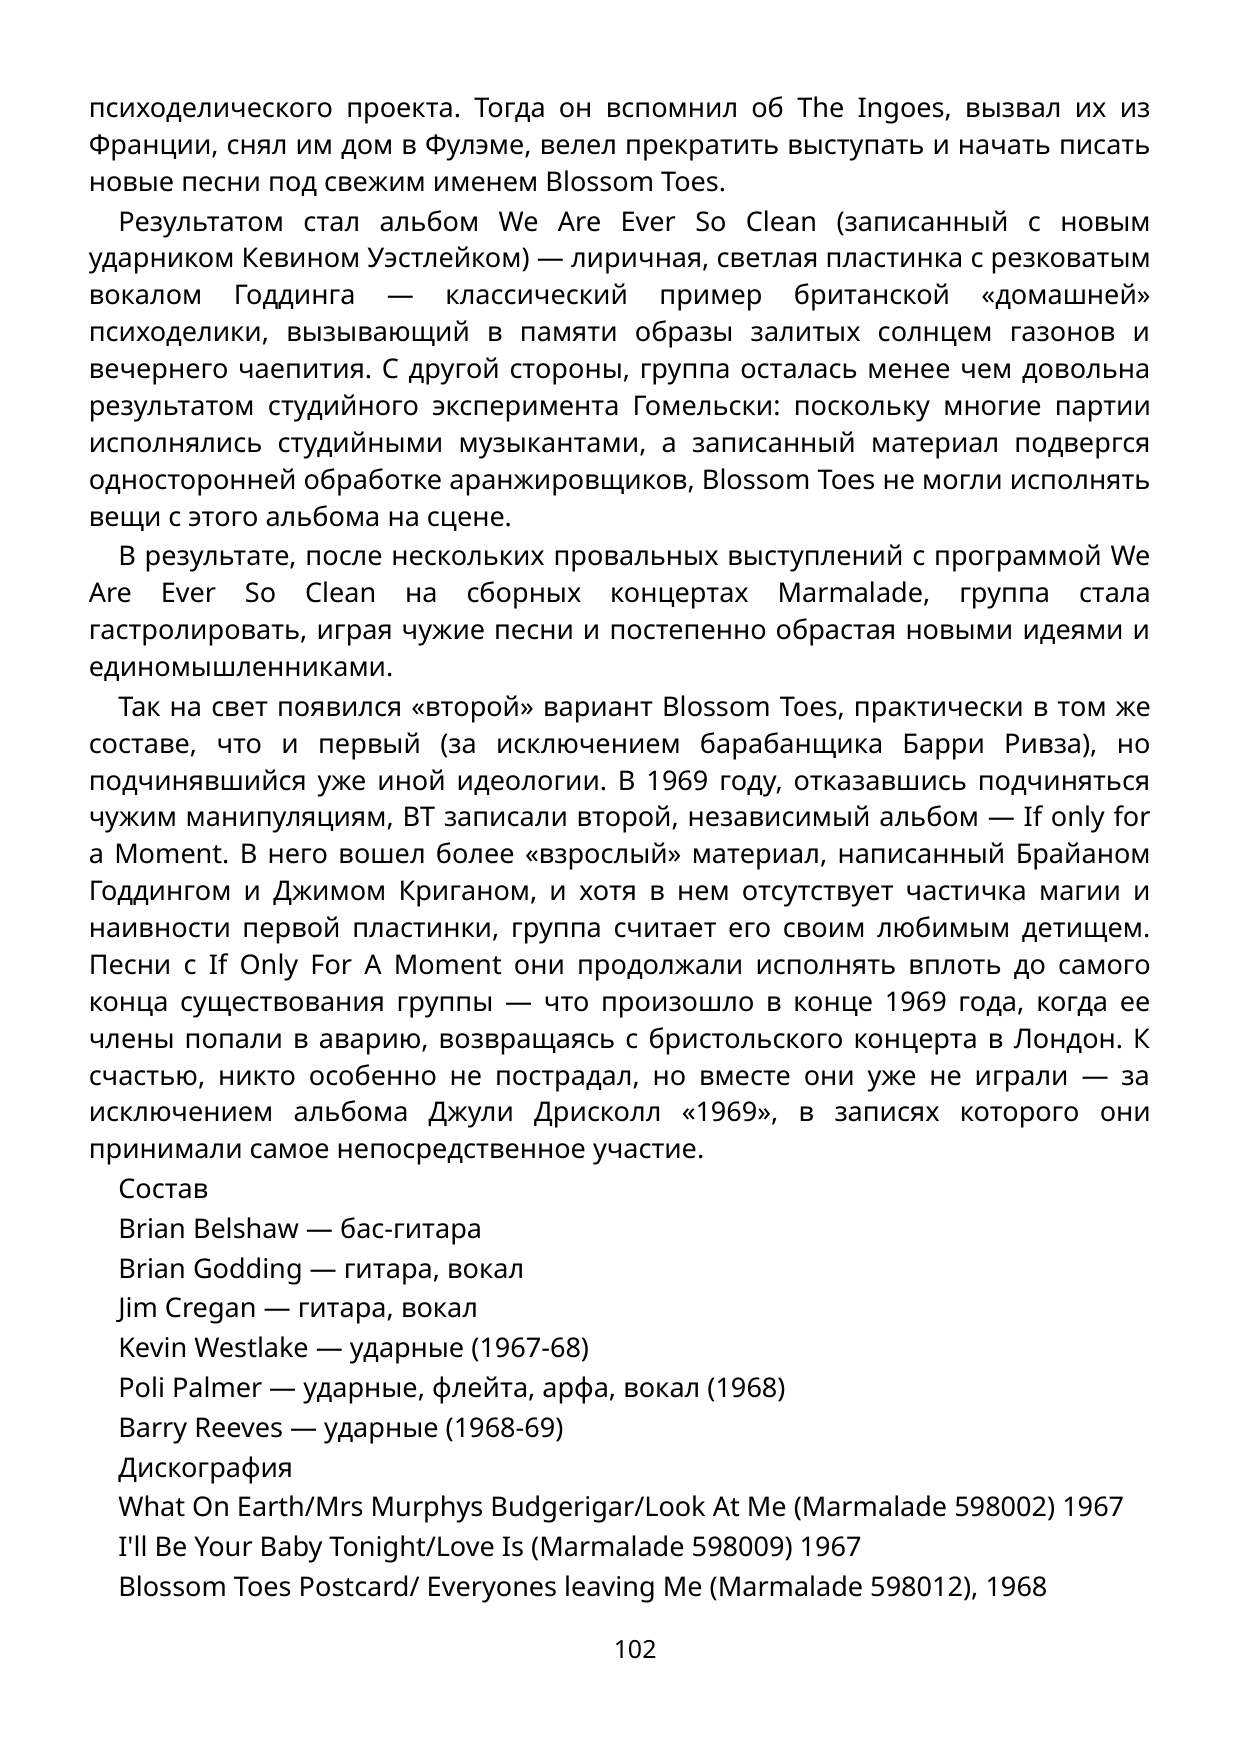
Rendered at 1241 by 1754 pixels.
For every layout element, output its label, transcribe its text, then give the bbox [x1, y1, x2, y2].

text Brian Belshaw — бас-гитара [88, 1209, 1152, 1246]
text Kevin Westlake — ударные (1967-68) [88, 1329, 1152, 1366]
text Состав [88, 1169, 1152, 1206]
text Дискография [88, 1448, 1152, 1485]
text Barry Reeves — ударные (1968-69) [88, 1408, 1152, 1445]
text Jim Cregan — гитара, вокал [88, 1289, 1152, 1326]
text Poli Palmer — ударные, флейта, арфа, вокал (1968) [88, 1368, 1152, 1405]
text Brian Godding — гитара, вокал [88, 1249, 1152, 1286]
text Blossom Toes Postcard/ Everyones leaving Me (Marmalade 598012), 1968 [88, 1567, 1152, 1604]
text What On Earth/Mrs Murphys Budgerigar/Look At Me (Marmalade 598002) 1967 [88, 1488, 1152, 1525]
text В результате, после нескольких провальных выступлений с программой We Are Ever So Clean на сборных концертах Marmalade, группа стала гастролировать, играя чужие песни и постепенно обрастая новыми идеями и единомышленниками. [88, 537, 1152, 684]
text Так на свет появился «второй» вариант Blossom Toes, практически в том же составе, что и первый (за исключением барабанщика Барри Ривза), но подчинявшийся уже иной идеологии. В 1969 году, отказавшись подчиняться чужим манипуляциям, BT записали второй, независимый альбом — If only for a Moment. В него вошел более «взрослый» материал, написанный Брайаном Годдингом и Джимом Криганом, и хотя в нем отсутствует частичка магии и наивности первой пластинки, группа считает его своим любимым детищем. Песни с If Only For A Moment они продолжали исполнять вплоть до самого конца существования группы — что произошло в конце 1969 года, когда ее члены попали в аварию, возвращаясь с бристольского концерта в Лондон. К счастью, никто особенно не пострадал, но вместе они уже не играли — за исключением альбома Джули Дрисколл «1969», в записях которого они принимали самое непосредственное участие. [88, 687, 1152, 1167]
text Результатом стал альбом We Are Ever So Clean (записанный с новым ударником Кевином Уэстлейком) — лиричная, светлая пластинка с резковатым вокалом Годдинга — классический пример британской «домашней» психоделики, вызывающий в памяти образы залитых солнцем газонов и вечернего чаепития. С другой стороны, группа осталась менее чем довольна результатом студийного эксперимента Гомельски: поскольку многие партии исполнялись студийными музыкантами, а записанный материал подвергся односторонней обработке аранжировщиков, Blossom Toes не могли исполнять вещи с этого альбома на сцене. [88, 202, 1152, 534]
text психоделического проекта. Тогда он вспомнил об The Ingoes, вызвал их из Франции, снял им дом в Фулэме, велел прекратить выступать и начать писать новые песни под свежим именем Blossom Toes. [88, 88, 1152, 199]
text I'll Be Your Baby Tonight/Love Is (Marmalade 598009) 1967 [88, 1528, 1152, 1564]
